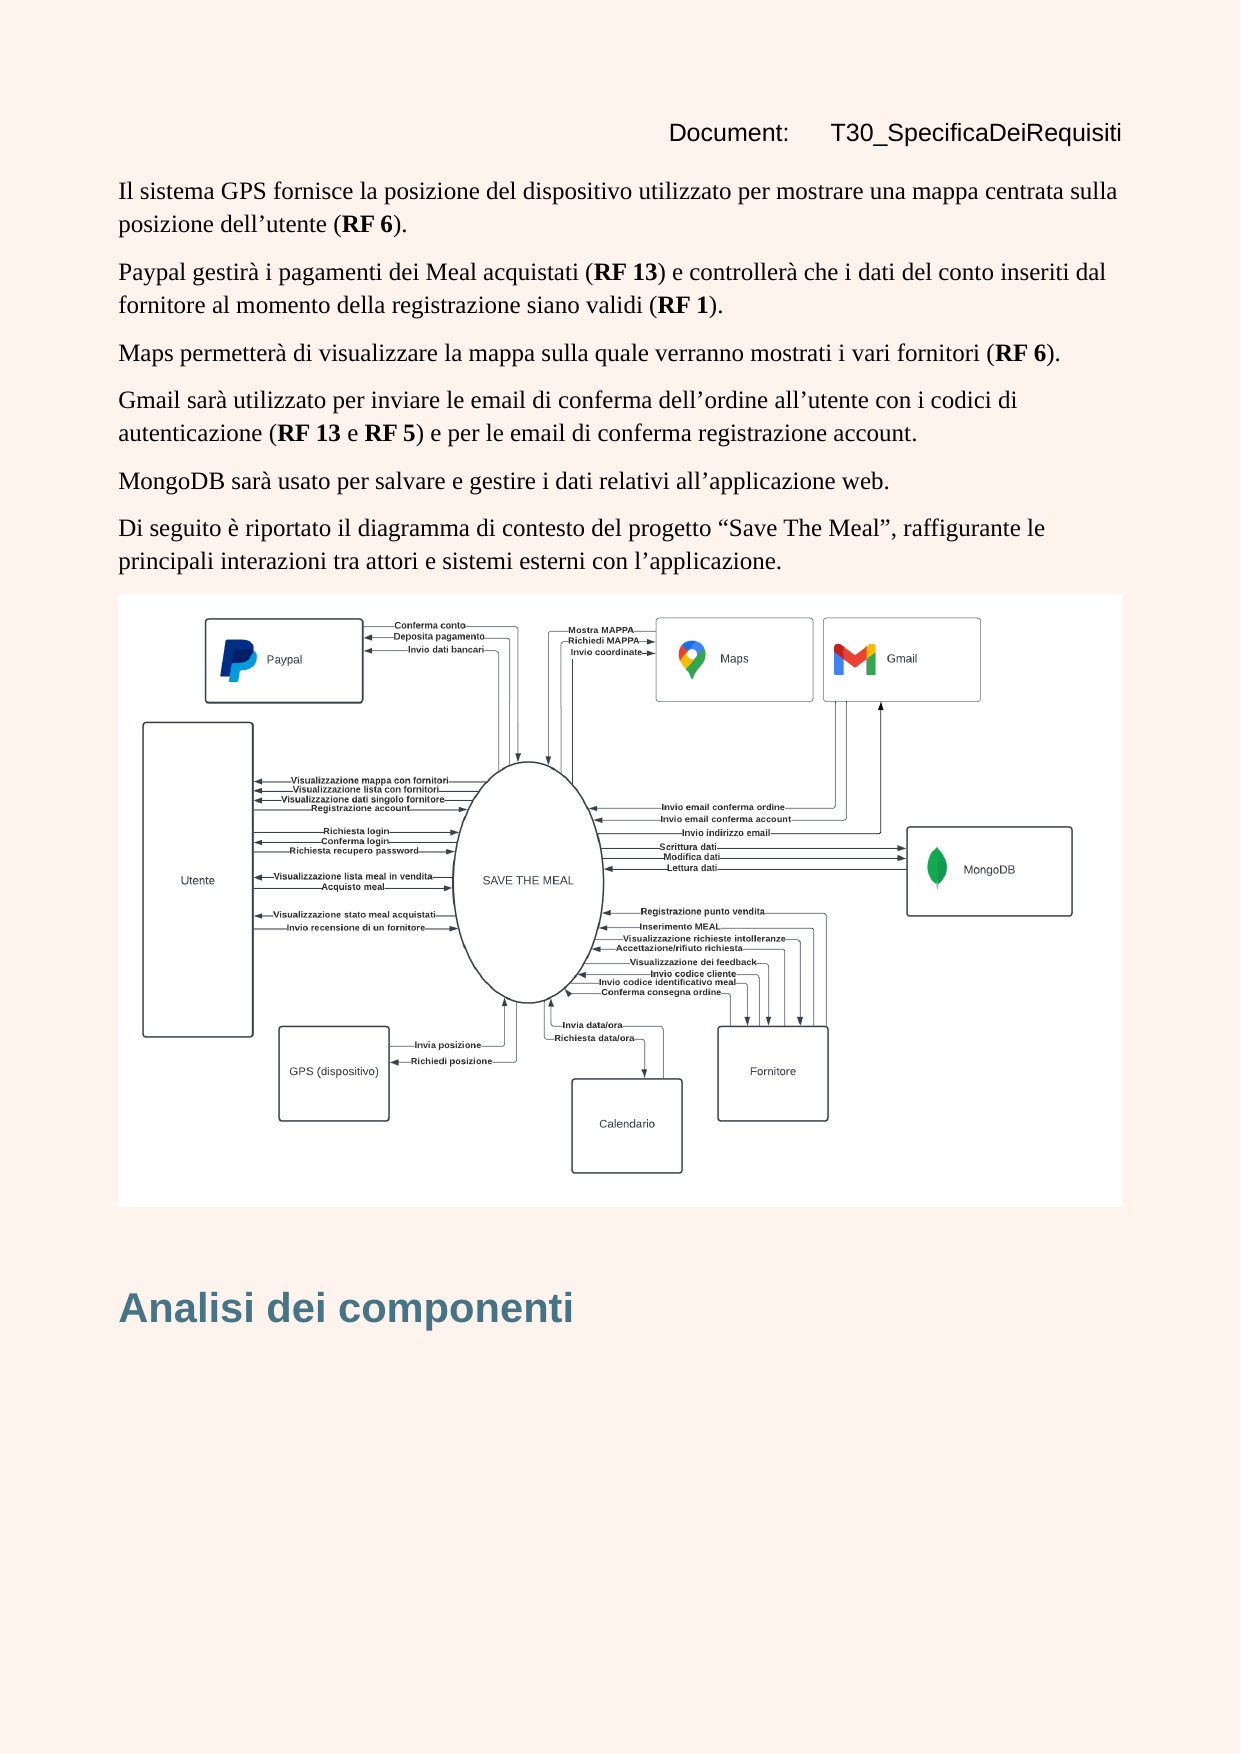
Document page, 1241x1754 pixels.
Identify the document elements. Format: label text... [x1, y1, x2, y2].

text Maps permetterà di visualizzare la mappa sulla quale verranno mostrati i vari fornitori (RF 6). [118, 338, 1122, 366]
text Gmail sarà utilizzato per inviare le email di conferma dell’ordine all’utente con i codici di autenticazione (RF 13 e RF 5) e per le email di conferma registrazione account. [118, 385, 1122, 447]
text Di seguito è riportato il diagramma di contesto del progetto “Save The Meal”, raffigurante le principali interazioni tra attori e sistemi esterni con l’applicazione. [118, 513, 1122, 575]
text MongoDB sarà usato per salvare e gestire i dati relativi all’applicazione web. [118, 466, 1122, 494]
subtitle Analisi dei componenti [118, 1284, 1122, 1332]
picture [118, 594, 1123, 1207]
text Il sistema GPS fornisce la posizione del dispositivo utilizzato per mostrare una mappa centrata sulla posizione dell’utente (RF 6). [118, 176, 1122, 238]
text Paypal gestirà i pagamenti dei Meal acquistati (RF 13) e controllerà che i dati del conto inseriti dal fornitore al momento della registrazione siano validi (RF 1). [118, 257, 1122, 319]
